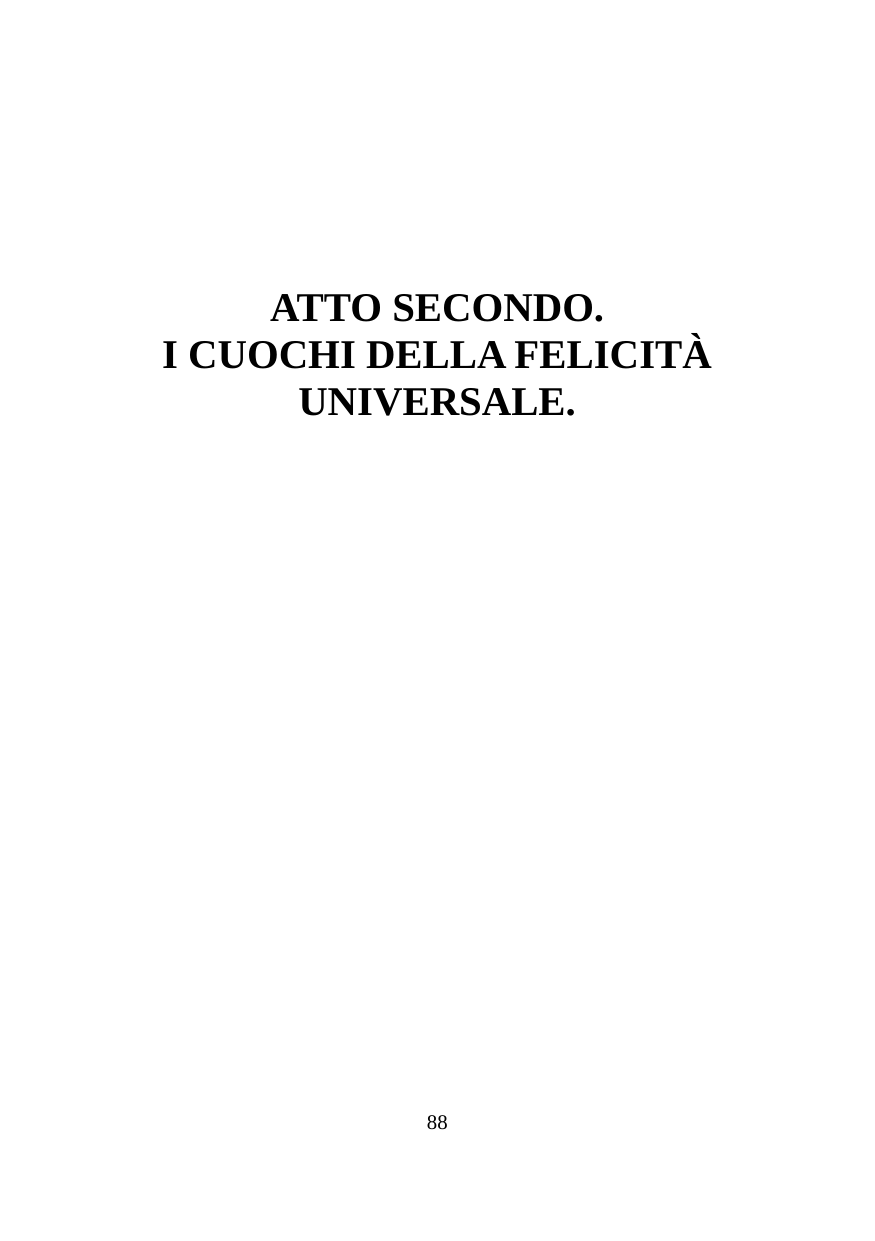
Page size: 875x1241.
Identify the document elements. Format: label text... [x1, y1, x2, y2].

subtitle ATTO SECONDO. I CUOCHI DELLA FELICITÀ UNIVERSALE. [106, 283, 768, 424]
